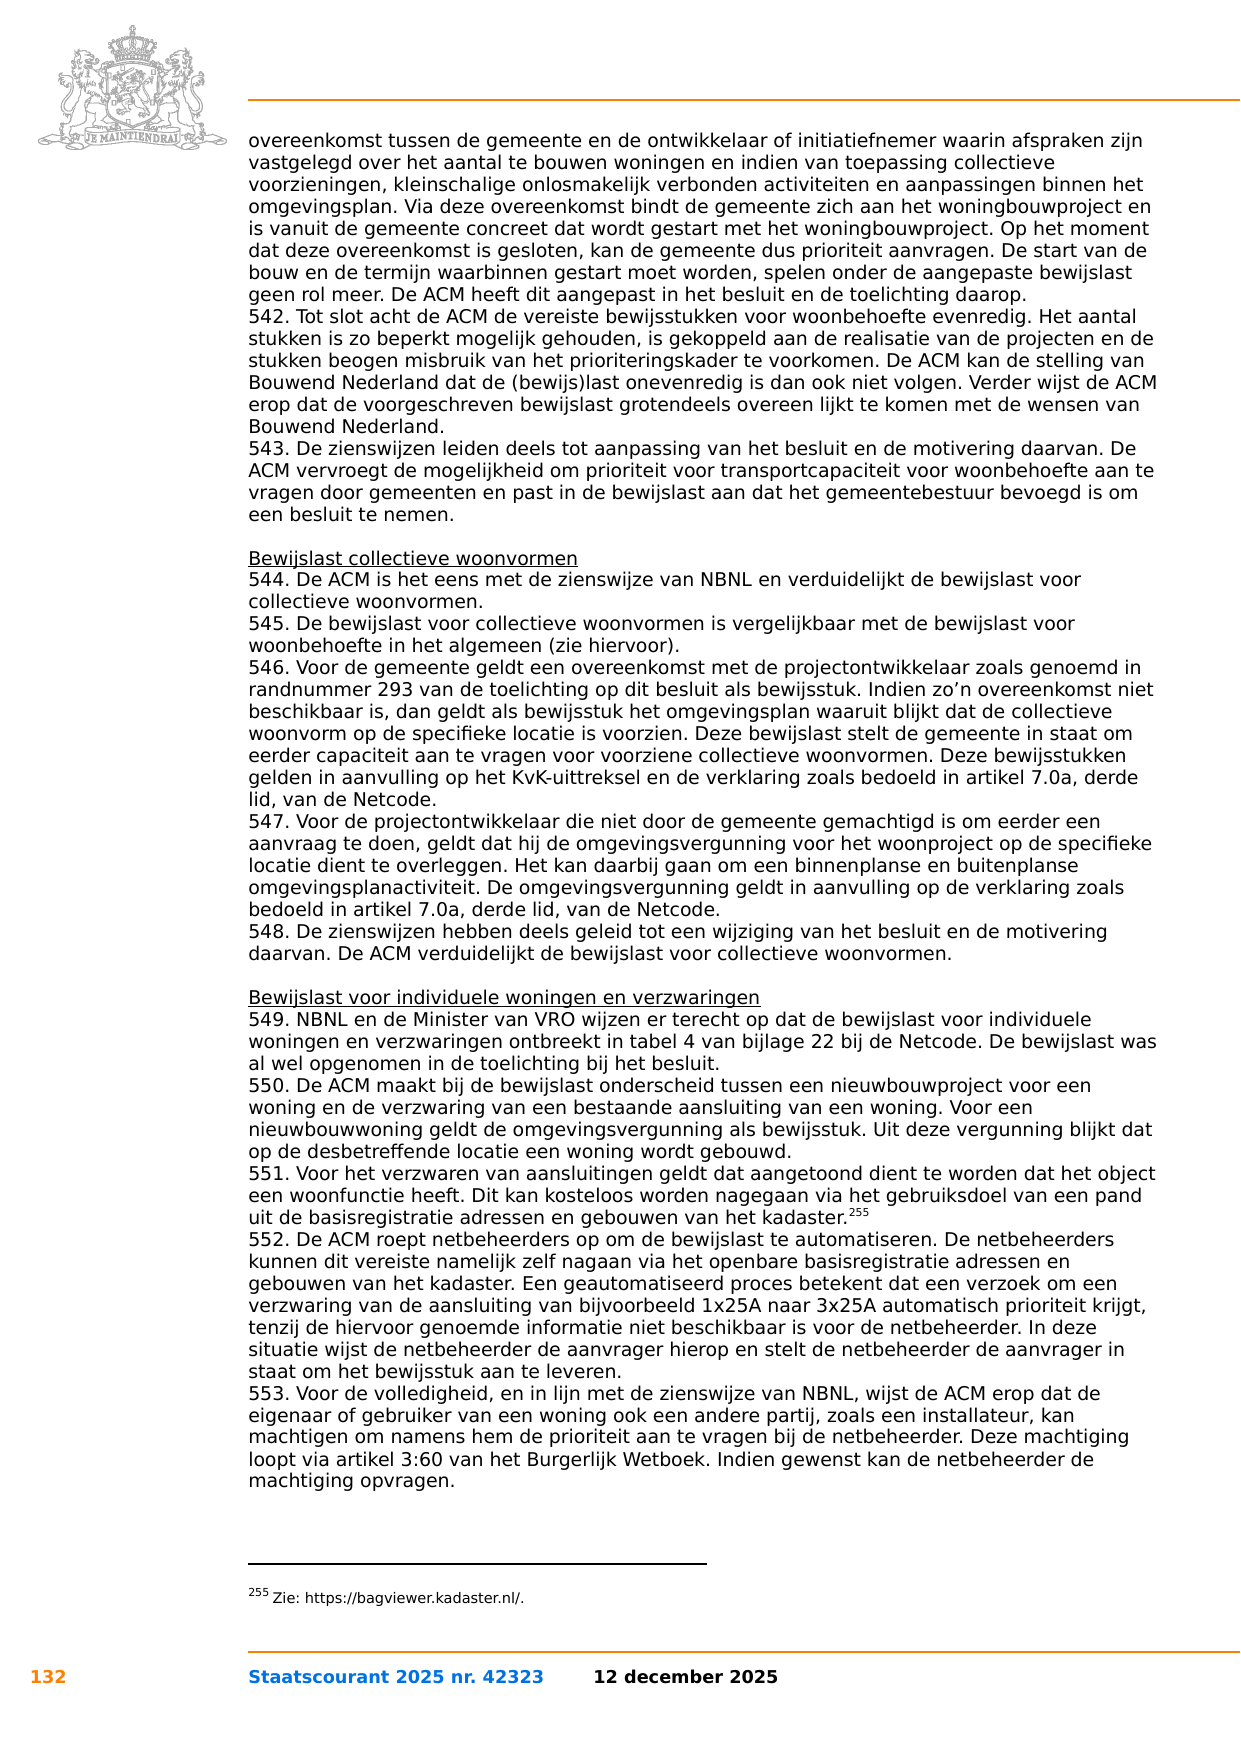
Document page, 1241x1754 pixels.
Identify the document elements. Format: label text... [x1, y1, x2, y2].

text overeenkomst tussen de gemeente en de ontwikkelaar of initiatiefnemer waarin afspraken zijn vastgelegd over het aantal te bouwen woningen en indien van toepassing collectieve voorzieningen, kleinschalige onlosmakelijk verbonden activiteiten en aanpassingen binnen het omgevingsplan. Via deze overeenkomst bindt de gemeente zich aan het woningbouwproject en is vanuit de gemeente concreet dat wordt gestart met het woningbouwproject. Op het moment dat deze overeenkomst is gesloten, kan de gemeente dus prioriteit aanvragen. De start van de bouw en de termijn waarbinnen gestart moet worden, spelen onder de aangepaste bewijslast geen rol meer. De ACM heeft dit aangepast in het besluit en de toelichting daarop. [248, 130, 1163, 306]
text 550. De ACM maakt bij de bewijslast onderscheid tussen een nieuwbouwproject voor een woning en de verzwaring van een bestaande aansluiting van een woning. Voor een nieuwbouwwoning geldt de omgevingsvergunning als bewijsstuk. Uit deze vergunning blijkt dat op de desbetreffende locatie een woning wordt gebouwd. [248, 1075, 1163, 1163]
text 551. Voor het verzwaren van aansluitingen geldt dat aangetoond dient te worden dat het object een woonfunctie heeft. Dit kan kosteloos worden nagegaan via het gebruiksdoel van een pand uit de basisregistratie adressen en gebouwen van het kadaster. [248, 1163, 1163, 1229]
text 552. De ACM roept netbeheerders op om de bewijslast te automatiseren. De netbeheerders kunnen dit vereiste namelijk zelf nagaan via het openbare basisregistratie adressen en gebouwen van het kadaster. Een geautomatiseerd proces betekent dat een verzoek om een verzwaring van de aansluiting van bijvoorbeeld 1x25A naar 3x25A automatisch prioriteit krijgt, tenzij de hiervoor genoemde informatie niet beschikbaar is voor de netbeheerder. In deze situatie wijst de netbeheerder de aanvrager hierop en stelt de netbeheerder de aanvrager in staat om het bewijsstuk aan te leveren. [248, 1229, 1163, 1382]
text 548. De zienswijzen hebben deels geleid tot een wijziging van het besluit en de motivering daarvan. De ACM verduidelijkt de bewijslast voor collectieve woonvormen. [248, 921, 1163, 965]
text 553. Voor de volledigheid, en in lijn met de zienswijze van NBNL, wijst de ACM erop dat de eigenaar of gebruiker van een woning ook een andere partij, zoals een installateur, kan machtigen om namens hem de prioriteit aan te vragen bij de netbeheerder. Deze machtiging loopt via artikel 3:60 van het Burgerlijk Wetboek. Indien gewenst kan de netbeheerder de machtiging opvragen. [248, 1382, 1163, 1492]
text 546. Voor de gemeente geldt een overeenkomst met de projectontwikkelaar zoals genoemd in randnummer 293 van de toelichting op dit besluit als bewijsstuk. Indien zo’n overeenkomst niet beschikbaar is, dan geldt als bewijsstuk het omgevingsplan waaruit blijkt dat de collectieve woonvorm op de specifieke locatie is voorzien. Deze bewijslast stelt de gemeente in staat om eerder capaciteit aan te vragen voor voorziene collectieve woonvormen. Deze bewijsstukken gelden in aanvulling op het KvK-uittreksel en de verklaring zoals bedoeld in artikel 7.0a, derde lid, van de Netcode. [248, 657, 1163, 811]
text 549. NBNL en de Minister van VRO wijzen er terecht op dat de bewijslast voor individuele woningen en verzwaringen ontbreekt in tabel 4 van bijlage 22 bij de Netcode. De bewijslast was al wel opgenomen in de toelichting bij het besluit. [248, 1009, 1163, 1075]
text 542. Tot slot acht de ACM de vereiste bewijsstukken voor woonbehoefte evenredig. Het aantal stukken is zo beperkt mogelijk gehouden, is gekoppeld aan de realisatie van de projecten en de stukken beogen misbruik van het prioriteringskader te voorkomen. De ACM kan de stelling van Bouwend Nederland dat de (bewijs)last onevenredig is dan ook niet volgen. Verder wijst de ACM erop dat de voorgeschreven bewijslast grotendeels overeen lijkt te komen met de wensen van Bouwend Nederland. [248, 306, 1163, 438]
text 545. De bewijslast voor collectieve woonvormen is vergelijkbaar met de bewijslast voor woonbehoefte in het algemeen (zie hiervoor). [248, 613, 1163, 657]
subtitle Bewijslast collectieve woonvormen [248, 547, 1163, 569]
text 544. De ACM is het eens met de zienswijze van NBNL en verduidelijkt de bewijslast voor collectieve woonvormen. [248, 569, 1163, 613]
text 547. Voor de projectontwikkelaar die niet door de gemeente gemachtigd is om eerder een aanvraag te doen, geldt dat hij de omgevingsvergunning voor het woonproject op de specifieke locatie dient te overleggen. Het kan daarbij gaan om een binnenplanse en buitenplanse omgevingsplanactiviteit. De omgevingsvergunning geldt in aanvulling op de verklaring zoals bedoeld in artikel 7.0a, derde lid, van de Netcode. [248, 811, 1163, 921]
picture [38, 25, 227, 150]
text 543. De zienswijzen leiden deels tot aanpassing van het besluit en de motivering daarvan. De ACM vervroegt de mogelijkheid om prioriteit voor transportcapaciteit voor woonbehoefte aan te vragen door gemeenten en past in de bewijslast aan dat het gemeentebestuur bevoegd is om een besluit te nemen. [248, 438, 1163, 526]
text Zie: https://bagviewer.kadaster.nl/. [248, 1586, 1163, 1608]
subtitle Bewijslast voor individuele woningen en verzwaringen [248, 987, 1163, 1009]
